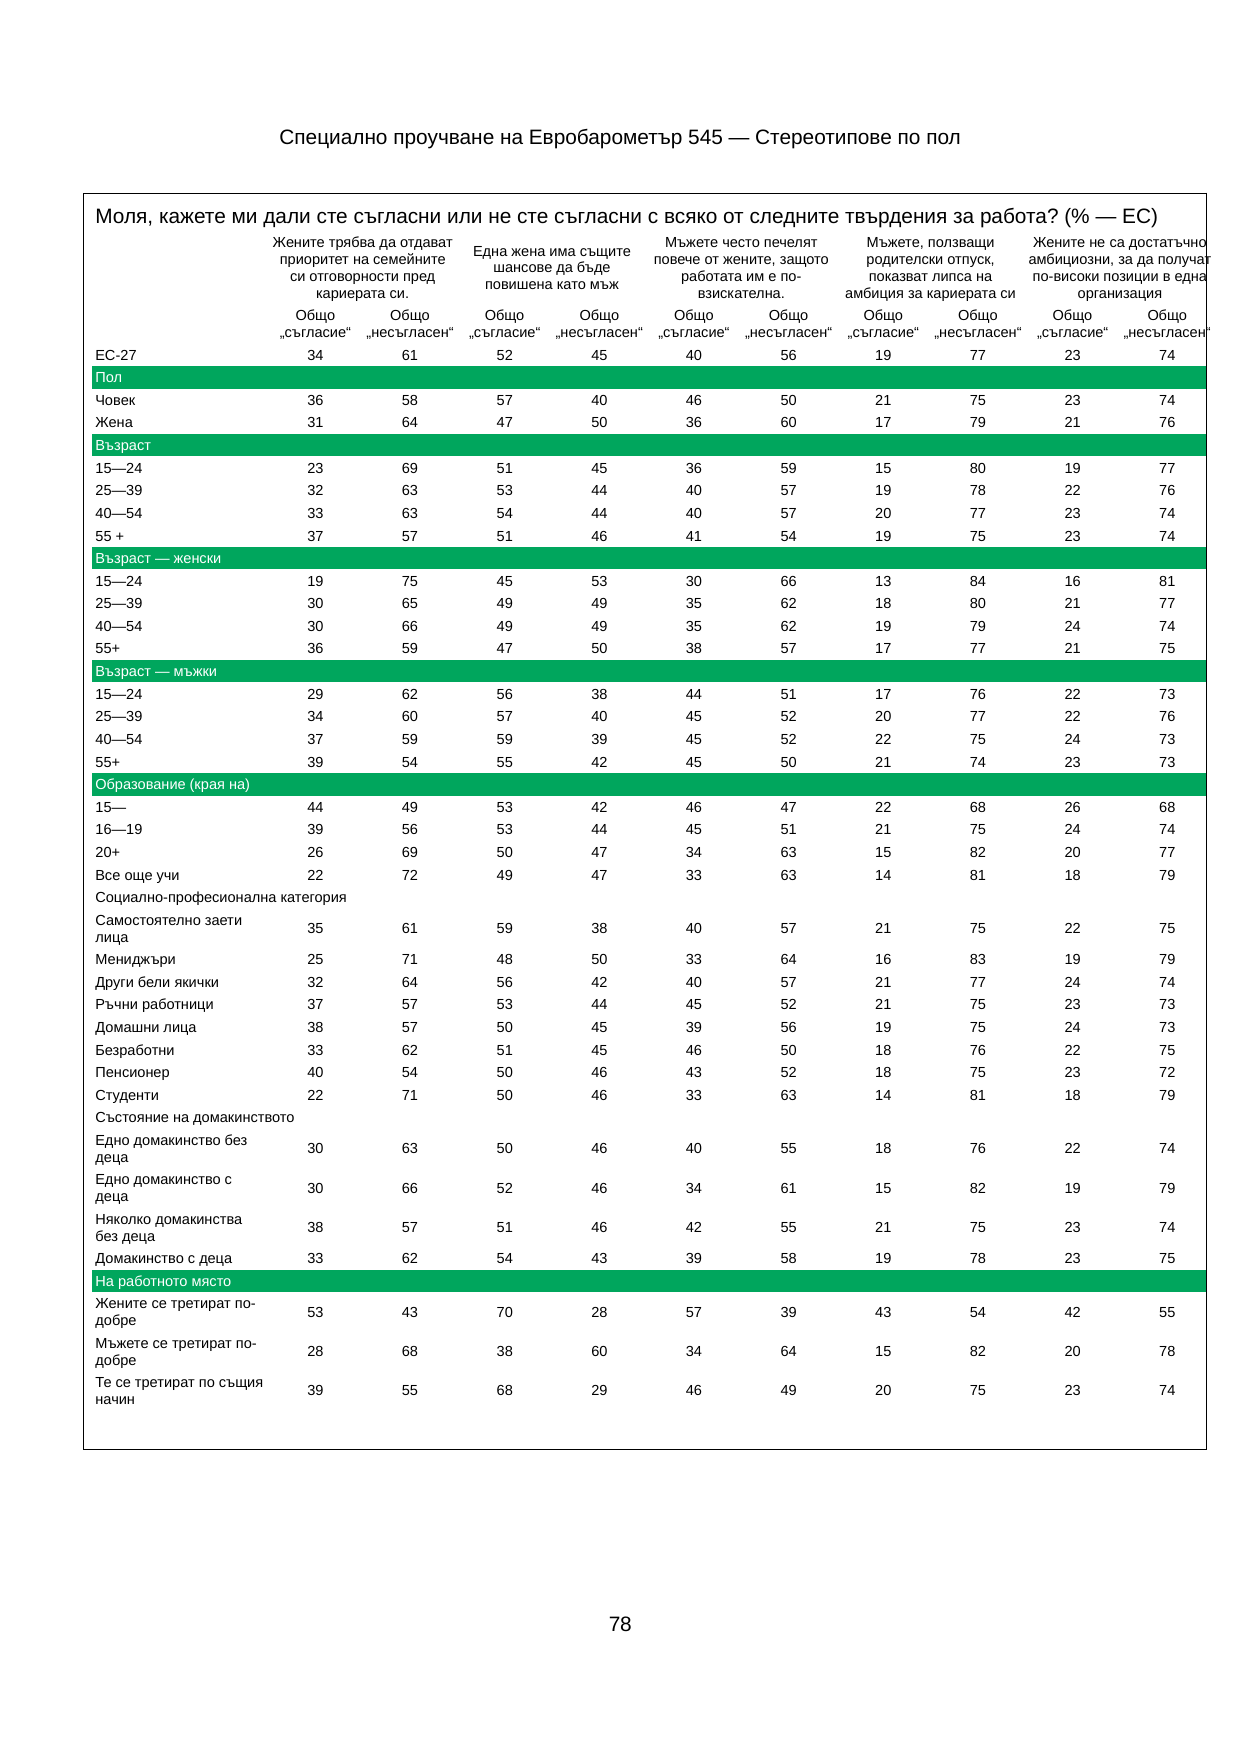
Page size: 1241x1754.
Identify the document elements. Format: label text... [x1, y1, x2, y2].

table_cell 68 [930, 796, 1025, 818]
table_cell 38 [268, 1208, 362, 1247]
table_header Моля, кажете ми дали сте съгласни или не сте съгласни с всяко от следните твърдения за работа? (% — ЕС) [92, 201, 1206, 231]
table_cell 23 [1025, 750, 1120, 773]
table_cell 23 [1025, 993, 1120, 1016]
table_cell 45 [646, 750, 741, 773]
table_cell 46 [552, 1208, 646, 1247]
table_cell Възраст — женски [92, 547, 1206, 569]
table_cell 58 [363, 389, 457, 411]
table_cell 77 [930, 344, 1025, 366]
table_cell 75 [930, 524, 1025, 547]
table_cell 82 [930, 1331, 1025, 1371]
table_cell 19 [836, 615, 930, 637]
table_cell 75 [930, 993, 1025, 1016]
table_cell 50 [552, 948, 646, 971]
table_cell 15—24 [92, 456, 268, 479]
table_cell 19 [1025, 456, 1120, 479]
table_cell 46 [646, 1371, 741, 1410]
table_cell 50 [741, 1038, 836, 1061]
table_cell 46 [552, 1168, 646, 1207]
table_cell Възраст [92, 434, 1206, 456]
table_cell 44 [552, 479, 646, 502]
table_cell 16 [836, 948, 930, 971]
table_cell 21 [836, 389, 930, 411]
table_cell 60 [363, 705, 457, 728]
table_cell 61 [741, 1168, 836, 1207]
table_cell 23 [268, 456, 362, 479]
table_cell 44 [552, 993, 646, 1016]
table_cell 21 [836, 971, 930, 993]
table_cell 55 [741, 1129, 836, 1168]
table_cell Една жена има същите шансове да бъде повишена като мъж [457, 231, 646, 304]
table_cell 47 [741, 796, 836, 818]
table_cell Студенти [92, 1084, 268, 1106]
table_cell 39 [268, 1371, 362, 1410]
table_cell 57 [363, 524, 457, 547]
table_cell 57 [741, 479, 836, 502]
table_cell 77 [1120, 456, 1206, 479]
table_cell 36 [646, 411, 741, 434]
table_cell 45 [552, 344, 646, 366]
table_cell 20 [836, 502, 930, 524]
table_cell 74 [1120, 1208, 1206, 1247]
table_cell 42 [1025, 1292, 1120, 1331]
table_cell 42 [646, 1208, 741, 1247]
table_cell 18 [836, 592, 930, 615]
table_cell 23 [1025, 344, 1120, 366]
table_cell 40 [646, 344, 741, 366]
table_cell 21 [1025, 411, 1120, 434]
table_cell На работното място [92, 1270, 1206, 1292]
table_cell 63 [363, 1129, 457, 1168]
table_cell Безработни [92, 1038, 268, 1061]
table_cell 15 [836, 1168, 930, 1207]
table_cell 62 [363, 1038, 457, 1061]
table_cell 39 [741, 1292, 836, 1331]
table_cell 22 [268, 863, 362, 886]
table_cell 30 [646, 570, 741, 592]
table_cell Едно домакинство без деца [92, 1129, 268, 1168]
table_cell 81 [930, 1084, 1025, 1106]
table_cell 73 [1120, 728, 1206, 750]
table_cell 20+ [92, 841, 268, 863]
table_cell 47 [552, 841, 646, 863]
table_cell 59 [741, 456, 836, 479]
table_cell 46 [552, 1061, 646, 1083]
table_cell 54 [363, 1061, 457, 1083]
table_cell 38 [268, 1016, 362, 1038]
table_cell 19 [1025, 948, 1120, 971]
table_cell 52 [457, 344, 552, 366]
table_cell 49 [552, 615, 646, 637]
table_cell 17 [836, 683, 930, 705]
table_cell Общо „несъгласен“ [741, 304, 836, 343]
table_cell 55+ [92, 750, 268, 773]
table_cell 71 [363, 1084, 457, 1106]
table_cell Мъжете често печелят повече от жените, защото работата им е по-взискателна. [646, 231, 836, 304]
table_cell 43 [646, 1061, 741, 1083]
table_cell 76 [1120, 479, 1206, 502]
table_cell 25—39 [92, 479, 268, 502]
table_cell 61 [363, 909, 457, 948]
table_cell Общо „несъгласен“ [363, 304, 457, 343]
table_cell 18 [836, 1129, 930, 1168]
table_cell 44 [552, 502, 646, 524]
table_cell Мъжете се третират по-добре [92, 1331, 268, 1371]
table_cell 15—24 [92, 570, 268, 592]
table_cell 52 [741, 728, 836, 750]
table_cell 20 [1025, 841, 1120, 863]
table_cell 30 [268, 615, 362, 637]
table_cell 44 [646, 683, 741, 705]
table_cell 68 [363, 1331, 457, 1371]
table_cell 75 [930, 728, 1025, 750]
table_cell ЕС-27 [92, 344, 268, 366]
table_cell 26 [268, 841, 362, 863]
table_cell 23 [1025, 1247, 1120, 1269]
table_cell Няколко домакинства без деца [92, 1208, 268, 1247]
table_cell 40 [646, 971, 741, 993]
table_cell 37 [268, 524, 362, 547]
table_cell 22 [1025, 1129, 1120, 1168]
table_cell 19 [836, 524, 930, 547]
table_cell Пенсионер [92, 1061, 268, 1083]
table_cell Общо „съгласие“ [457, 304, 552, 343]
table_cell 31 [268, 411, 362, 434]
table_cell 81 [1120, 570, 1206, 592]
table_cell 42 [552, 796, 646, 818]
table_cell 62 [363, 1247, 457, 1269]
table_cell 24 [1025, 1016, 1120, 1038]
table_cell 32 [268, 971, 362, 993]
table_cell 19 [836, 1016, 930, 1038]
table_cell 76 [930, 1129, 1025, 1168]
table_cell 51 [741, 683, 836, 705]
table_cell 65 [363, 592, 457, 615]
table_cell 77 [1120, 841, 1206, 863]
table_cell 62 [741, 592, 836, 615]
table_cell 61 [363, 344, 457, 366]
table_cell 43 [552, 1247, 646, 1269]
table_cell 77 [930, 502, 1025, 524]
table_cell 59 [363, 637, 457, 660]
table_cell 73 [1120, 683, 1206, 705]
table_cell 54 [741, 524, 836, 547]
table_cell 46 [646, 1038, 741, 1061]
table_cell 79 [930, 411, 1025, 434]
table_cell 36 [646, 456, 741, 479]
table_cell 74 [1120, 818, 1206, 841]
table_cell 22 [1025, 683, 1120, 705]
table_cell 56 [457, 971, 552, 993]
table_cell 40 [646, 502, 741, 524]
table_cell 30 [268, 1129, 362, 1168]
table_cell 75 [1120, 637, 1206, 660]
table_cell 42 [552, 971, 646, 993]
table_cell 75 [930, 1016, 1025, 1038]
table_cell 57 [741, 971, 836, 993]
table_cell 47 [457, 637, 552, 660]
table_cell 68 [1120, 796, 1206, 818]
table_cell 46 [646, 796, 741, 818]
table_cell 19 [836, 1247, 930, 1269]
table_cell 40 [646, 909, 741, 948]
table_cell 73 [1120, 750, 1206, 773]
table_cell 53 [457, 818, 552, 841]
table_cell Общо „съгласие“ [836, 304, 930, 343]
table_cell 54 [930, 1292, 1025, 1331]
table_cell 75 [930, 1208, 1025, 1247]
table_cell 82 [930, 1168, 1025, 1207]
table_cell 51 [457, 1208, 552, 1247]
table_cell 17 [836, 411, 930, 434]
table_cell 55 [1120, 1292, 1206, 1331]
table_cell 21 [836, 818, 930, 841]
table_cell 69 [363, 841, 457, 863]
table_cell 40 [552, 705, 646, 728]
table_cell 25—39 [92, 705, 268, 728]
table_cell 21 [1025, 592, 1120, 615]
table_cell 52 [741, 993, 836, 1016]
table_cell 45 [552, 1016, 646, 1038]
table_cell 16 [1025, 570, 1120, 592]
table_cell 47 [552, 863, 646, 886]
table_cell 45 [552, 456, 646, 479]
table_cell 34 [268, 344, 362, 366]
table_cell Те се третират по същия начин [92, 1371, 268, 1410]
table_cell 53 [552, 570, 646, 592]
table_cell 50 [741, 389, 836, 411]
table_cell 35 [646, 592, 741, 615]
table_cell 74 [1120, 1371, 1206, 1410]
table_cell 22 [1025, 1038, 1120, 1061]
table_cell 53 [457, 993, 552, 1016]
table_cell Самостоятелно заети лица [92, 909, 268, 948]
table_cell 75 [930, 1371, 1025, 1410]
table_cell 25 [268, 948, 362, 971]
table_cell 58 [741, 1247, 836, 1269]
table_cell 70 [457, 1292, 552, 1331]
table_cell 74 [1120, 1129, 1206, 1168]
table_cell 45 [646, 818, 741, 841]
table_cell 53 [457, 796, 552, 818]
table_cell 41 [646, 524, 741, 547]
table_cell 57 [363, 993, 457, 1016]
table_cell 79 [1120, 863, 1206, 886]
table_cell 28 [268, 1331, 362, 1371]
table_cell 54 [457, 1247, 552, 1269]
table_cell 72 [1120, 1061, 1206, 1083]
table_cell Общо „несъгласен“ [1120, 304, 1206, 343]
table_cell 56 [741, 344, 836, 366]
table_cell 15— [92, 796, 268, 818]
table_cell 21 [836, 750, 930, 773]
table_cell 75 [1120, 909, 1206, 948]
table_cell 33 [268, 502, 362, 524]
table_cell 18 [1025, 863, 1120, 886]
table_cell 22 [1025, 479, 1120, 502]
table_cell 39 [552, 728, 646, 750]
table_cell 39 [646, 1247, 741, 1269]
table_cell 38 [552, 909, 646, 948]
table_cell 33 [268, 1247, 362, 1269]
table_cell 57 [363, 1016, 457, 1038]
table_cell 33 [646, 1084, 741, 1106]
table_cell 40 [646, 1129, 741, 1168]
table_cell Жените се третират по-добре [92, 1292, 268, 1331]
table_cell 74 [1120, 344, 1206, 366]
table_cell 77 [930, 971, 1025, 993]
table_cell 55 + [92, 524, 268, 547]
table_cell 75 [1120, 1247, 1206, 1269]
table_cell Мъжете, ползващи родителски отпуск, показват липса на амбиция за кариерата си [836, 231, 1025, 304]
table_cell 57 [646, 1292, 741, 1331]
table_cell 38 [457, 1331, 552, 1371]
table_cell 22 [268, 1084, 362, 1106]
table_cell 30 [268, 1168, 362, 1207]
table_cell 23 [1025, 502, 1120, 524]
table_cell 15 [836, 456, 930, 479]
table_cell 57 [741, 637, 836, 660]
table_cell 74 [1120, 971, 1206, 993]
table_cell 63 [741, 1084, 836, 1106]
table_cell 79 [1120, 1168, 1206, 1207]
table_cell 80 [930, 592, 1025, 615]
table_cell 56 [363, 818, 457, 841]
table_cell 77 [930, 637, 1025, 660]
table_cell 75 [363, 570, 457, 592]
table_cell Други бели якички [92, 971, 268, 993]
table_cell 64 [363, 411, 457, 434]
table_cell 23 [1025, 1371, 1120, 1410]
table_cell 56 [741, 1016, 836, 1038]
table_cell 46 [552, 1084, 646, 1106]
table_cell 51 [457, 456, 552, 479]
table_cell 45 [646, 728, 741, 750]
table_cell Общо „съгласие“ [1025, 304, 1120, 343]
table_cell 29 [268, 683, 362, 705]
table_cell 33 [646, 948, 741, 971]
table_cell 34 [646, 841, 741, 863]
table_cell 75 [930, 818, 1025, 841]
table_cell Общо „съгласие“ [646, 304, 741, 343]
table_cell 77 [930, 705, 1025, 728]
table_cell 24 [1025, 818, 1120, 841]
table_cell 30 [268, 592, 362, 615]
table_cell 49 [363, 796, 457, 818]
table_cell 39 [268, 750, 362, 773]
table_cell 49 [552, 592, 646, 615]
table_cell 46 [646, 389, 741, 411]
table_cell 76 [930, 683, 1025, 705]
table_cell Домашни лица [92, 1016, 268, 1038]
table_cell 49 [457, 615, 552, 637]
table_cell Общо „несъгласен“ [930, 304, 1025, 343]
table_cell 66 [741, 570, 836, 592]
table_cell 49 [457, 592, 552, 615]
table_cell 20 [1025, 1331, 1120, 1371]
table_cell 45 [646, 993, 741, 1016]
table_cell Образование (края на) [92, 773, 1206, 796]
table_cell 21 [1025, 637, 1120, 660]
table_cell 34 [646, 1331, 741, 1371]
table_cell 73 [1120, 1016, 1206, 1038]
table_cell Мениджъри [92, 948, 268, 971]
table_cell 52 [741, 705, 836, 728]
table_cell 33 [268, 1038, 362, 1061]
table_cell 47 [457, 411, 552, 434]
table_cell 59 [363, 728, 457, 750]
table_cell 81 [930, 863, 1025, 886]
table_cell 14 [836, 863, 930, 886]
table_cell 57 [741, 909, 836, 948]
table_cell 24 [1025, 615, 1120, 637]
table_cell 60 [741, 411, 836, 434]
table_cell 49 [457, 863, 552, 886]
table_cell 24 [1025, 728, 1120, 750]
table_cell 50 [457, 841, 552, 863]
table_cell Домакинство с деца [92, 1247, 268, 1269]
table_cell 74 [1120, 502, 1206, 524]
table_cell 78 [930, 479, 1025, 502]
table_cell 42 [552, 750, 646, 773]
table_cell 55+ [92, 637, 268, 660]
table_cell 55 [363, 1371, 457, 1410]
table_cell 21 [836, 909, 930, 948]
table_cell 78 [1120, 1331, 1206, 1371]
table_cell Възраст — мъжки [92, 660, 1206, 682]
table_cell 80 [930, 456, 1025, 479]
table_cell 64 [741, 1331, 836, 1371]
table_cell 36 [268, 389, 362, 411]
table_cell Жена [92, 411, 268, 434]
table_cell 63 [741, 863, 836, 886]
table_cell 44 [268, 796, 362, 818]
table_cell 51 [741, 818, 836, 841]
table_cell 74 [1120, 389, 1206, 411]
table_cell 76 [930, 1038, 1025, 1061]
table_cell 50 [741, 750, 836, 773]
table_cell 13 [836, 570, 930, 592]
table_cell 49 [741, 1371, 836, 1410]
table_cell 68 [457, 1371, 552, 1410]
table_cell 38 [646, 637, 741, 660]
table_cell 79 [1120, 1084, 1206, 1106]
table_cell Все още учи [92, 863, 268, 886]
table_cell 19 [268, 570, 362, 592]
table_cell 15 [836, 841, 930, 863]
table_cell 50 [457, 1084, 552, 1106]
table_cell 40 [646, 479, 741, 502]
table_cell 72 [363, 863, 457, 886]
table_cell [92, 231, 268, 304]
table_cell 66 [363, 615, 457, 637]
table_cell 18 [836, 1038, 930, 1061]
table_cell 74 [1120, 524, 1206, 547]
table_cell 20 [836, 705, 930, 728]
table_cell Общо „несъгласен“ [552, 304, 646, 343]
table_cell 45 [552, 1038, 646, 1061]
table_cell 40 [268, 1061, 362, 1083]
table_cell Социално-професионална категория [92, 886, 1206, 908]
table_cell 40—54 [92, 728, 268, 750]
table_cell 44 [552, 818, 646, 841]
table_cell 62 [741, 615, 836, 637]
table_cell 19 [836, 344, 930, 366]
table_cell 50 [552, 411, 646, 434]
table_cell 26 [1025, 796, 1120, 818]
table_cell 23 [1025, 524, 1120, 547]
table_cell 40—54 [92, 502, 268, 524]
table_cell 32 [268, 479, 362, 502]
table_cell 39 [268, 818, 362, 841]
table_cell Жените трябва да отдават приоритет на семейните си отговорности пред кариерата си. [268, 231, 457, 304]
table_cell 16—19 [92, 818, 268, 841]
table_cell 19 [1025, 1168, 1120, 1207]
table_cell 74 [1120, 615, 1206, 637]
table_cell 54 [457, 502, 552, 524]
table_cell Жените не са достатъчно амбициозни, за да получат по-високи позиции в една организация [1025, 231, 1206, 304]
table_cell 15 [836, 1331, 930, 1371]
table_cell 48 [457, 948, 552, 971]
table_cell 15—24 [92, 683, 268, 705]
table_cell 50 [457, 1129, 552, 1168]
table_cell 63 [363, 479, 457, 502]
table_cell 34 [268, 705, 362, 728]
table_cell 69 [363, 456, 457, 479]
table_cell 40—54 [92, 615, 268, 637]
table_cell Ръчни работници [92, 993, 268, 1016]
table_cell 22 [1025, 909, 1120, 948]
table_cell 57 [457, 705, 552, 728]
table_cell 29 [552, 1371, 646, 1410]
table_cell 19 [836, 479, 930, 502]
table_cell 40 [552, 389, 646, 411]
table_cell 51 [457, 524, 552, 547]
table_cell 43 [836, 1292, 930, 1331]
table_cell 56 [457, 683, 552, 705]
table_cell 50 [457, 1016, 552, 1038]
table_cell 54 [363, 750, 457, 773]
table_cell 57 [363, 1208, 457, 1247]
table_cell 37 [268, 728, 362, 750]
table_cell 37 [268, 993, 362, 1016]
table_cell [92, 304, 268, 343]
table_cell 25—39 [92, 592, 268, 615]
table_cell 34 [646, 1168, 741, 1207]
table_cell Пол [92, 366, 1206, 389]
table_cell 62 [363, 683, 457, 705]
table_cell 50 [552, 637, 646, 660]
table_cell 18 [1025, 1084, 1120, 1106]
table_cell 63 [741, 841, 836, 863]
table_cell 51 [457, 1038, 552, 1061]
table_cell 52 [457, 1168, 552, 1207]
table_cell 78 [930, 1247, 1025, 1269]
table_cell 38 [552, 683, 646, 705]
table_cell 28 [552, 1292, 646, 1331]
table_cell 75 [930, 1061, 1025, 1083]
table_cell 20 [836, 1371, 930, 1410]
table_cell 14 [836, 1084, 930, 1106]
table_cell 59 [457, 909, 552, 948]
table_cell 77 [1120, 592, 1206, 615]
table_cell Състояние на домакинството [92, 1106, 1206, 1129]
table_cell 39 [646, 1016, 741, 1038]
table_cell 45 [646, 705, 741, 728]
table_cell 74 [930, 750, 1025, 773]
table_cell 55 [741, 1208, 836, 1247]
table_cell 64 [741, 948, 836, 971]
table_cell 79 [930, 615, 1025, 637]
table_cell 84 [930, 570, 1025, 592]
table_cell 64 [363, 971, 457, 993]
table_cell 55 [457, 750, 552, 773]
table_cell 75 [1120, 1038, 1206, 1061]
table_cell 35 [268, 909, 362, 948]
table_cell 66 [363, 1168, 457, 1207]
table_cell Човек [92, 389, 268, 411]
table_cell 21 [836, 993, 930, 1016]
table_cell 53 [268, 1292, 362, 1331]
table_cell 73 [1120, 993, 1206, 1016]
table_cell 71 [363, 948, 457, 971]
table_cell 23 [1025, 389, 1120, 411]
table_cell 76 [1120, 705, 1206, 728]
table_cell 18 [836, 1061, 930, 1083]
table_cell 75 [930, 909, 1025, 948]
table_cell 22 [836, 796, 930, 818]
table_cell 23 [1025, 1208, 1120, 1247]
table_cell 46 [552, 1129, 646, 1168]
table_cell 46 [552, 524, 646, 547]
table_cell 59 [457, 728, 552, 750]
table_cell 57 [457, 389, 552, 411]
table_cell 24 [1025, 971, 1120, 993]
table_cell 83 [930, 948, 1025, 971]
table_cell 17 [836, 637, 930, 660]
table_cell 45 [457, 570, 552, 592]
table_cell 23 [1025, 1061, 1120, 1083]
table_cell 22 [1025, 705, 1120, 728]
table_cell 57 [741, 502, 836, 524]
table_cell 60 [552, 1331, 646, 1371]
table_cell 50 [457, 1061, 552, 1083]
table_cell 52 [741, 1061, 836, 1083]
table_cell 43 [363, 1292, 457, 1331]
table_cell Общо „съгласие“ [268, 304, 362, 343]
table_cell 75 [930, 389, 1025, 411]
table_cell 35 [646, 615, 741, 637]
table_cell 21 [836, 1208, 930, 1247]
table_cell 63 [363, 502, 457, 524]
table_cell 33 [646, 863, 741, 886]
table_cell 36 [268, 637, 362, 660]
table_cell 82 [930, 841, 1025, 863]
table_cell 76 [1120, 411, 1206, 434]
table_cell 22 [836, 728, 930, 750]
table_cell 79 [1120, 948, 1206, 971]
table_cell 53 [457, 479, 552, 502]
table_cell Едно домакинство с деца [92, 1168, 268, 1207]
